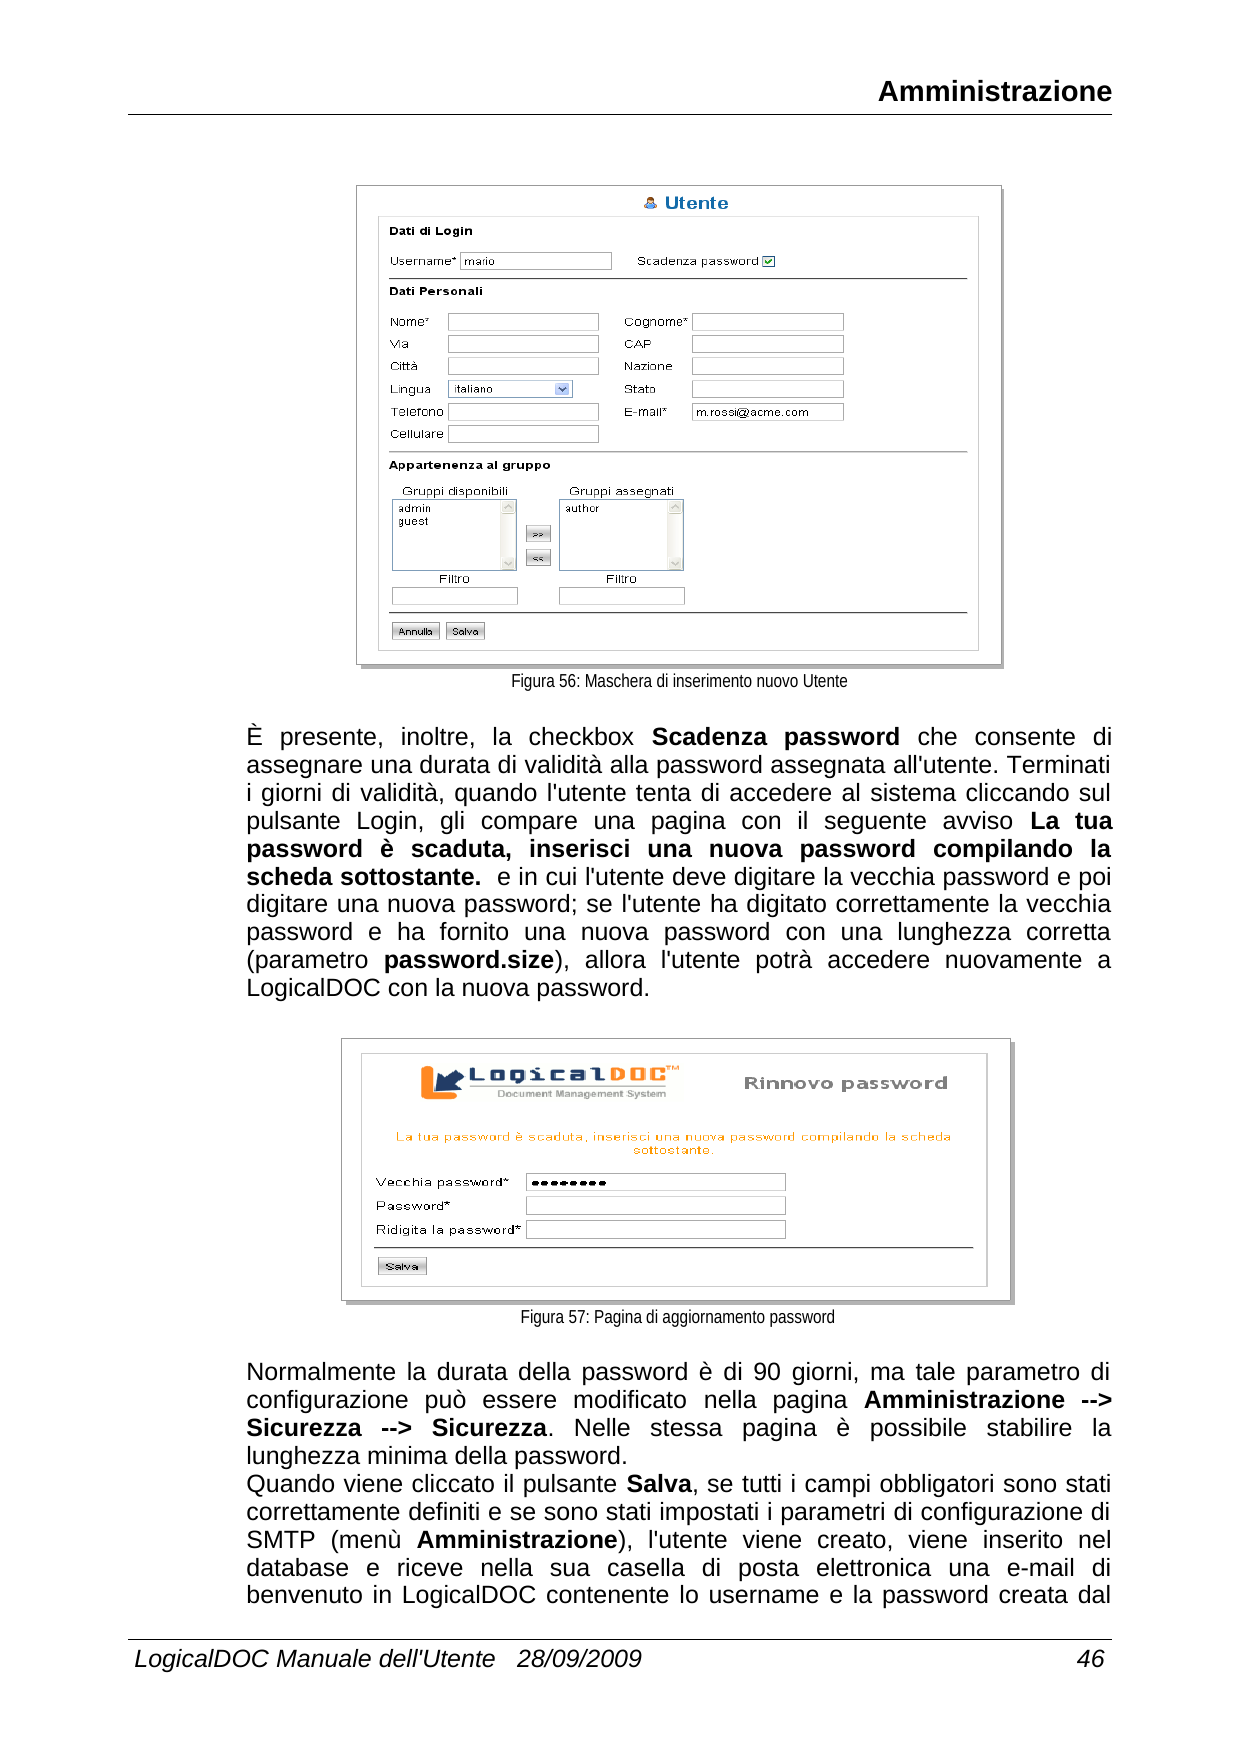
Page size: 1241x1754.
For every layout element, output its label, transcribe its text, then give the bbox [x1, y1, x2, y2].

text Figura 57: Pagina di aggiornamento password [341, 1301, 1015, 1328]
text Normalmente la durata della password è di 90 giorni, ma tale parametro di configurazione può essere modificato nella pagina Amministrazione --> Sicurezza --> Sicurezza. Nelle stessa pagina è possibile stabilire la lunghezza minima della password. [246, 1002, 1112, 1470]
text Quando viene cliccato il pulsante Salva, se tutti i campi obbligatori sono stati correttamente definiti e se sono stati impostati i parametri di configurazione di SMTP (menù Amministrazione), l'utente viene creato, viene inserito nel database e riceve nella sua casella di posta elettronica una e-mail di benvenuto in LogicalDOC contenente lo username e la password creata dal [246, 1470, 1112, 1609]
text È presente, inoltre, la checkbox Scadenza password che consente di assegnare una durata di validità alla password assegnata all'utente. Terminati i giorni di validità, quando l'utente tenta di accedere al sistema cliccando sul pulsante Login, gli compare una pagina con il seguente avviso La tua password è scaduta, inserisci una nuova password compilando la scheda sottostante. e in cui l'utente deve digitare la vecchia password e poi digitare una nuova password; se l'utente ha digitato correttamente la vecchia password e ha fornito una nuova password con una lunghezza corretta (parametro password.size), allora l'utente potrà accedere nuovamente a LogicalDOC con la nuova password. [246, 150, 1112, 1002]
text Figura 56: Maschera di inserimento nuovo Utente [356, 665, 1003, 692]
